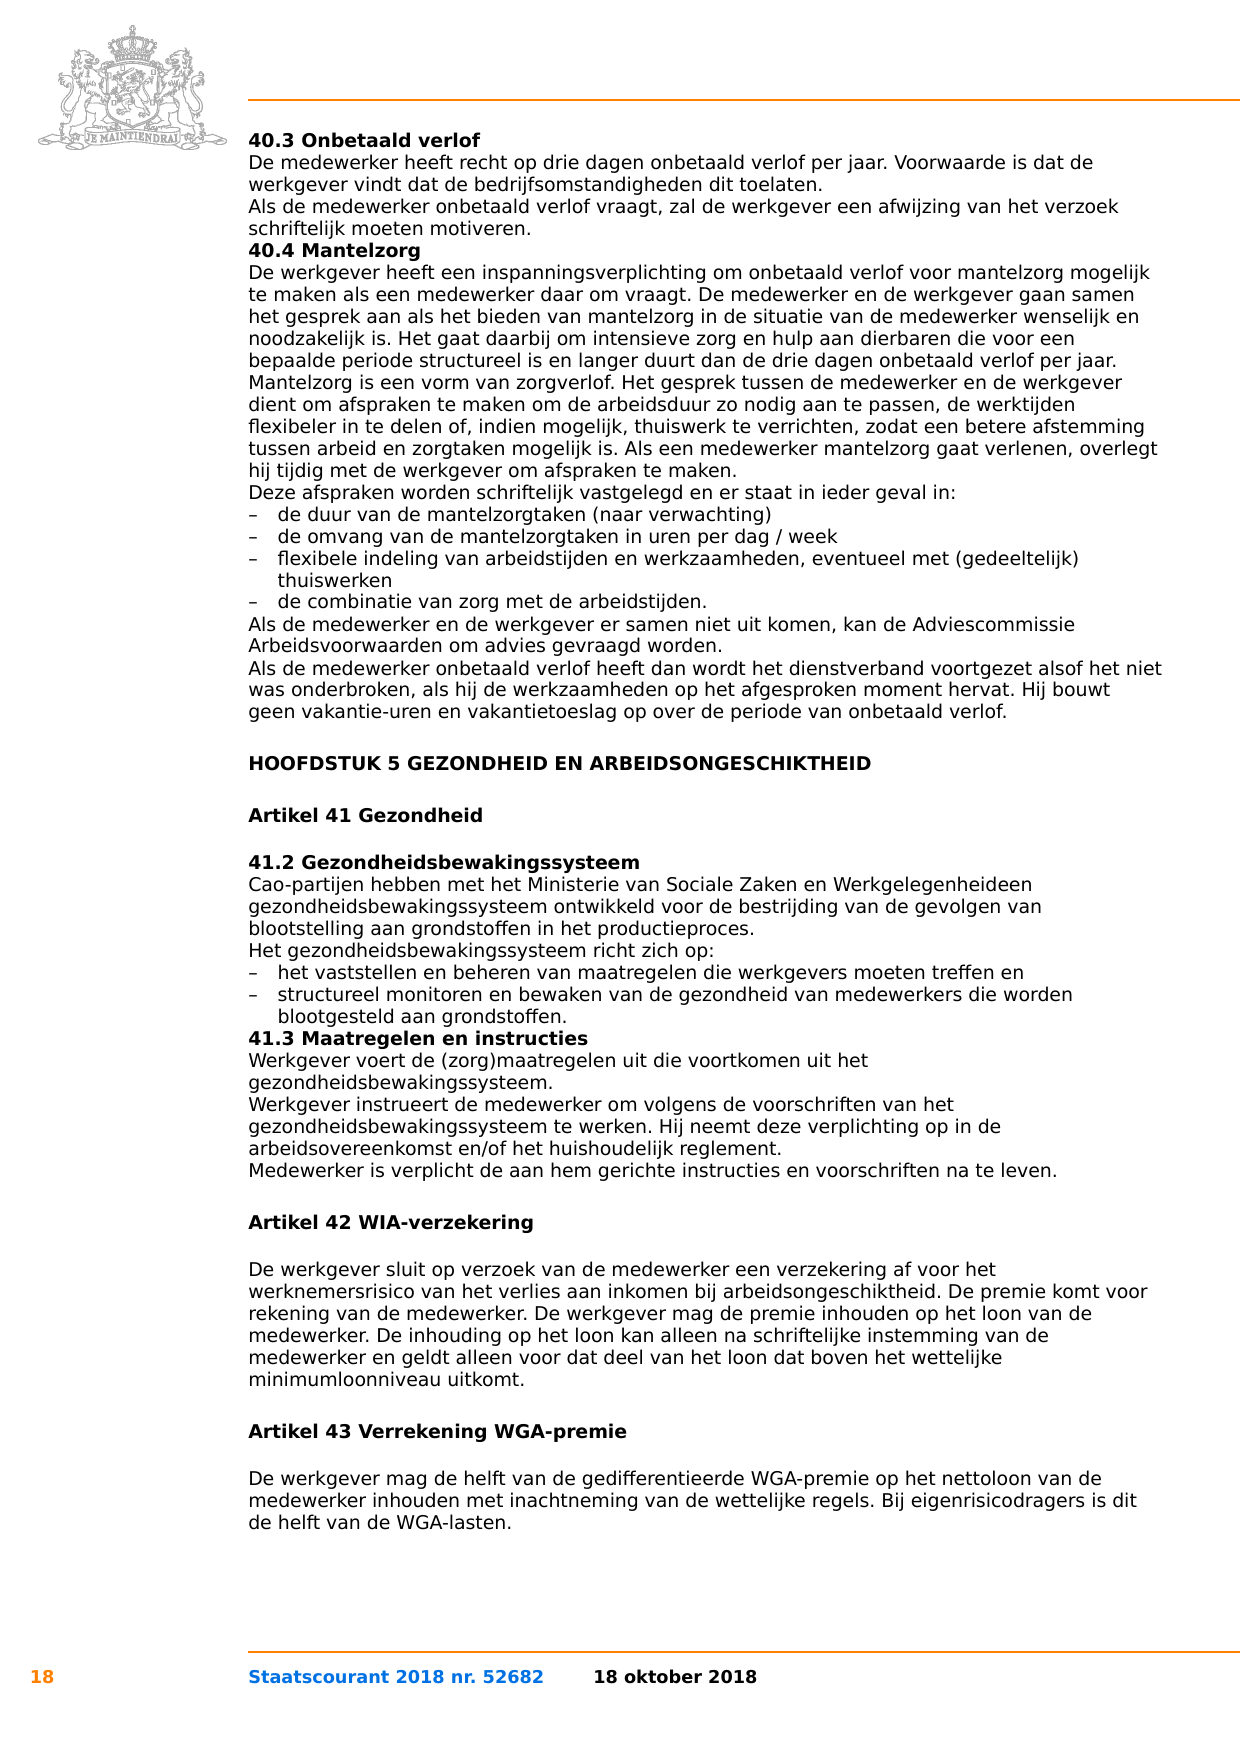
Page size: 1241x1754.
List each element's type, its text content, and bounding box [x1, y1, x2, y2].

text Werkgever voert de (zorg)maatregelen uit die voortkomen uit het gezondheidsbewakingssysteem. [248, 1050, 1163, 1094]
text De werkgever heeft een inspanningsverplichting om onbetaald verlof voor mantelzorg mogelijk te maken als een medewerker daar om vraagt. De medewerker en de werkgever gaan samen het gesprek aan als het bieden van mantelzorg in de situatie van de medewerker wenselijk en noodzakelijk is. Het gaat daarbij om intensieve zorg en hulp aan dierbaren die voor een bepaalde periode structureel is en langer duurt dan de drie dagen onbetaald verlof per jaar. [248, 262, 1163, 372]
text Werkgever instrueert de medewerker om volgens de voorschriften van het gezondheidsbewakingssysteem te werken. Hij neemt deze verplichting op in de arbeidsovereenkomst en/of het huishoudelijk reglement. [248, 1094, 1163, 1160]
subtitle HOOFDSTUK 5 GEZONDHEID EN ARBEIDSONGESCHIKTHEID [248, 753, 1163, 775]
text – de combinatie van zorg met de arbeidstijden. [248, 591, 1163, 613]
text Het gezondheidsbewakingssysteem richt zich op: [248, 940, 1163, 962]
text – flexibele indeling van arbeidstijden en werkzaamheden, eventueel met (gedeeltelijk) thuiswerken [248, 547, 1163, 591]
text Cao-partijen hebben met het Ministerie van Sociale Zaken en Werkgelegenheideen gezondheidsbewakingssysteem ontwikkeld voor de bestrijding van de gevolgen van blootstelling aan grondstoffen in het productieproces. [248, 874, 1163, 940]
text Als de medewerker onbetaald verlof heeft dan wordt het dienstverband voortgezet alsof het niet was onderbroken, als hij de werkzaamheden op het afgesproken moment hervat. Hij bouwt geen vakantie-uren en vakantietoeslag op over de periode van onbetaald verlof. [248, 657, 1163, 723]
text – de omvang van de mantelzorgtaken in uren per dag / week [248, 526, 1163, 547]
text Mantelzorg is een vorm van zorgverlof. Het gesprek tussen de medewerker en de werkgever dient om afspraken te maken om de arbeidsduur zo nodig aan te passen, de werktijden flexibeler in te delen of, indien mogelijk, thuiswerk te verrichten, zodat een betere afstemming tussen arbeid en zorgtaken mogelijk is. Als een medewerker mantelzorg gaat verlenen, overlegt hij tijdig met de werkgever om afspraken te maken. [248, 372, 1163, 482]
text – structureel monitoren en bewaken van de gezondheid van medewerkers die worden blootgesteld aan grondstoffen. [248, 984, 1163, 1028]
text 41.3 Maatregelen en instructies [248, 1028, 1163, 1050]
picture [38, 25, 227, 150]
text 40.3 Onbetaald verlof [248, 130, 1163, 152]
text 40.4 Mantelzorg [248, 240, 1163, 262]
text Medewerker is verplicht de aan hem gerichte instructies en voorschriften na te leven. [248, 1160, 1163, 1182]
text Als de medewerker onbetaald verlof vraagt, zal de werkgever een afwijzing van het verzoek schriftelijk moeten motiveren. [248, 196, 1163, 240]
text De medewerker heeft recht op drie dagen onbetaald verlof per jaar. Voorwaarde is dat de werkgever vindt dat de bedrijfsomstandigheden dit toelaten. [248, 152, 1163, 196]
text Deze afspraken worden schriftelijk vastgelegd en er staat in ieder geval in: [248, 482, 1163, 503]
subtitle Artikel 42 WIA-verzekering [248, 1212, 1163, 1234]
text 41.2 Gezondheidsbewakingssysteem [248, 852, 1163, 874]
subtitle Artikel 41 Gezondheid [248, 805, 1163, 827]
subtitle Artikel 43 Verrekening WGA-premie [248, 1421, 1163, 1443]
text De werkgever sluit op verzoek van de medewerker een verzekering af voor het werknemersrisico van het verlies aan inkomen bij arbeidsongeschiktheid. De premie komt voor rekening van de medewerker. De werkgever mag de premie inhouden op het loon van de medewerker. De inhouding op het loon kan alleen na schriftelijke instemming van de medewerker en geldt alleen voor dat deel van het loon dat boven het wettelijke minimumloonniveau uitkomt. [248, 1259, 1163, 1391]
text Als de medewerker en de werkgever er samen niet uit komen, kan de Adviescommissie Arbeidsvoorwaarden om advies gevraagd worden. [248, 613, 1163, 657]
text – het vaststellen en beheren van maatregelen die werkgevers moeten treffen en [248, 962, 1163, 984]
text De werkgever mag de helft van de gedifferentieerde WGA-premie op het nettoloon van de medewerker inhouden met inachtneming van de wettelijke regels. Bij eigenrisicodragers is dit de helft van de WGA-lasten. [248, 1468, 1163, 1534]
text – de duur van de mantelzorgtaken (naar verwachting) [248, 503, 1163, 526]
